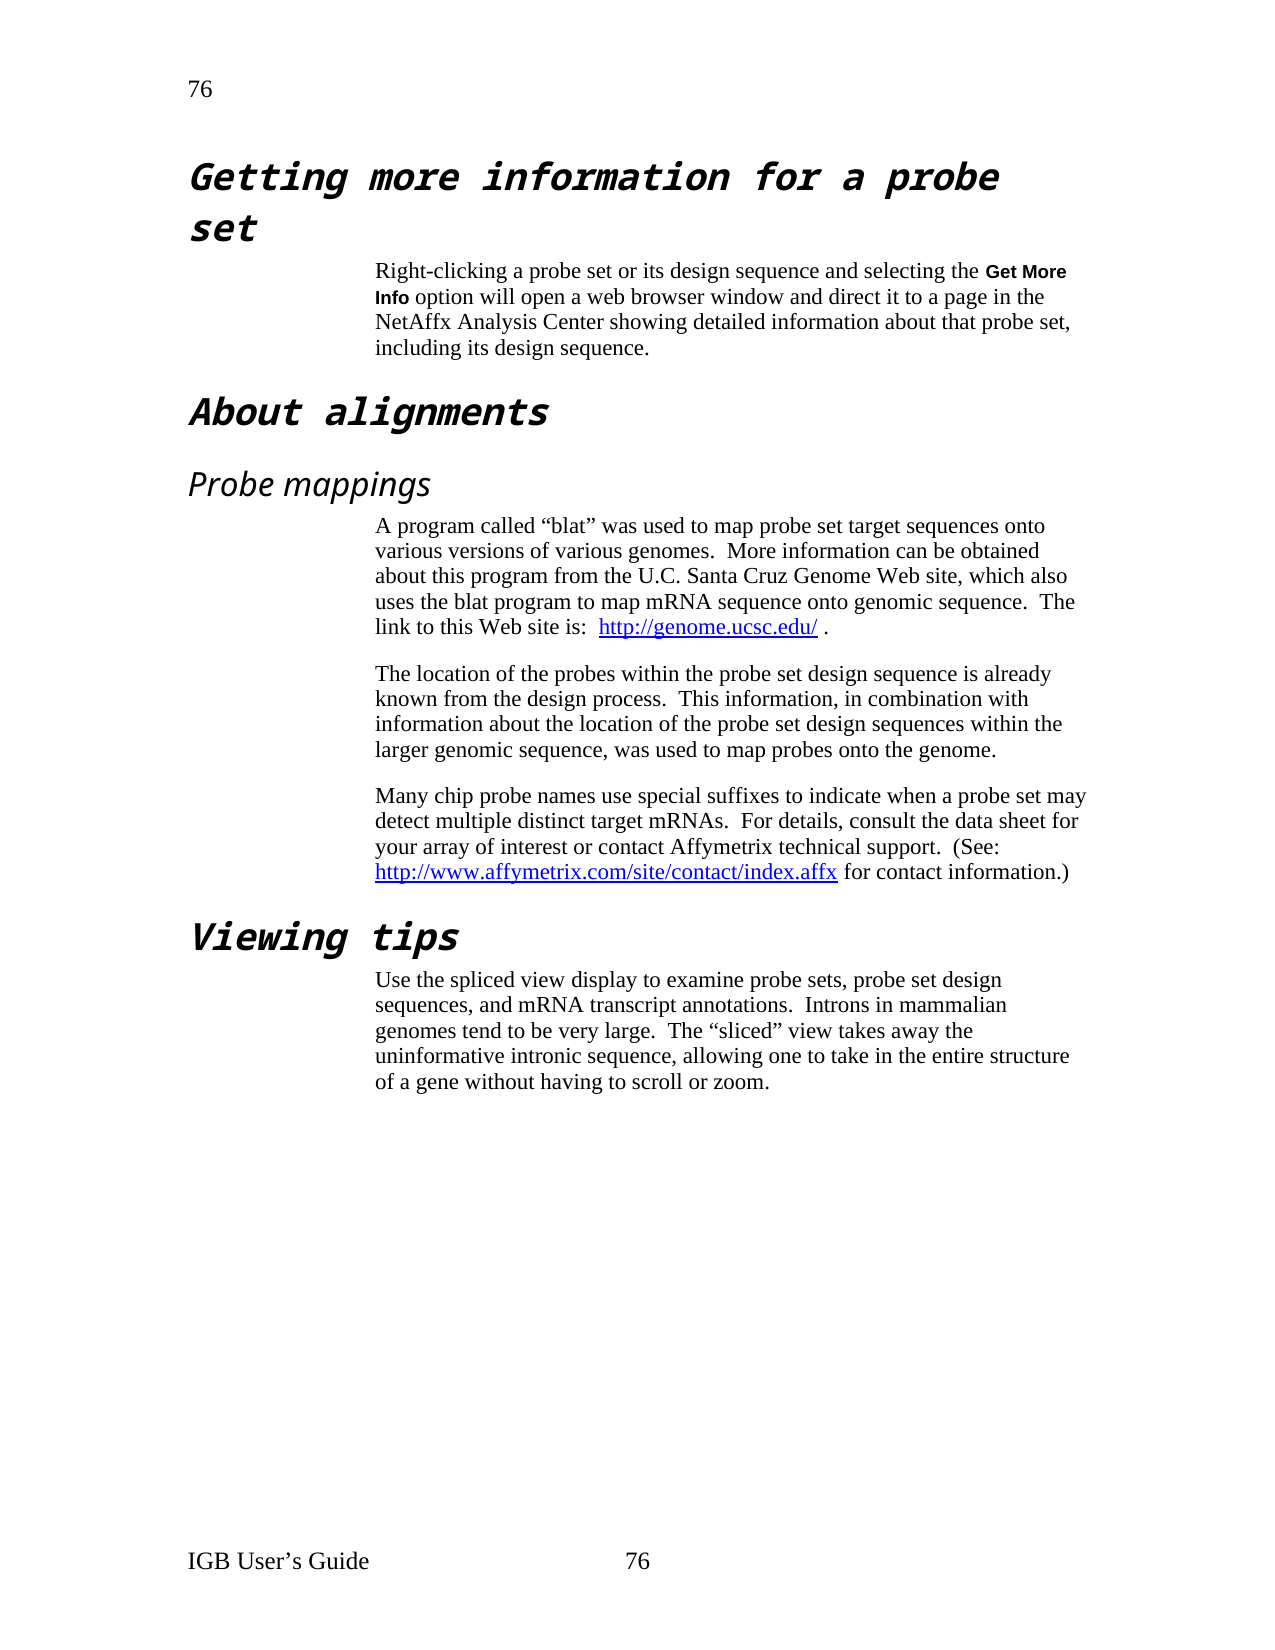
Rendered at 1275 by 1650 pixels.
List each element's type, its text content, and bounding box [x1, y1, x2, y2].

subtitle Viewing tips [187, 910, 1087, 961]
text Many chip probe names use special suffixes to indicate when a probe set may detect multiple distinct target mRNAs. For details, consult the data sheet for your array of interest or contact Affymetrix technical support. (See: http://www.affymetrix.com/site/contact/index.affx for contact information.) [375, 783, 1087, 885]
subtitle Probe mappings [187, 461, 1087, 506]
text The location of the probes within the probe set design sequence is already known from the design process. This information, in combination with information about the location of the probe set design sequences within the larger genomic sequence, was used to map probes onto the genome. [375, 661, 1087, 762]
text Right-clicking a probe set or its design sequence and selecting the Get More Info option will open a web browser window and direct it to a page in the NetAffx Analysis Center showing detailed information about that probe set, including its design sequence. [375, 258, 1087, 360]
subtitle Getting more information for a probe set [187, 150, 1087, 252]
subtitle About alignments [187, 385, 1087, 436]
text Use the spliced view display to examine probe sets, probe set design sequences, and mRNA transcript annotations. Introns in mammalian genomes tend to be very large. The “sliced” view takes away the uninformative intronic sequence, allowing one to take in the entire structure of a gene without having to scroll or zoom. [375, 967, 1087, 1094]
text A program called “blat” was used to map probe set target sequences onto various versions of various genomes. More information can be obtained about this program from the U.C. Santa Cruz Genome Web site, which also uses the blat program to map mRNA sequence onto genomic sequence. The link to this Web site is: http://genome.ucsc.edu/ . [375, 513, 1087, 640]
